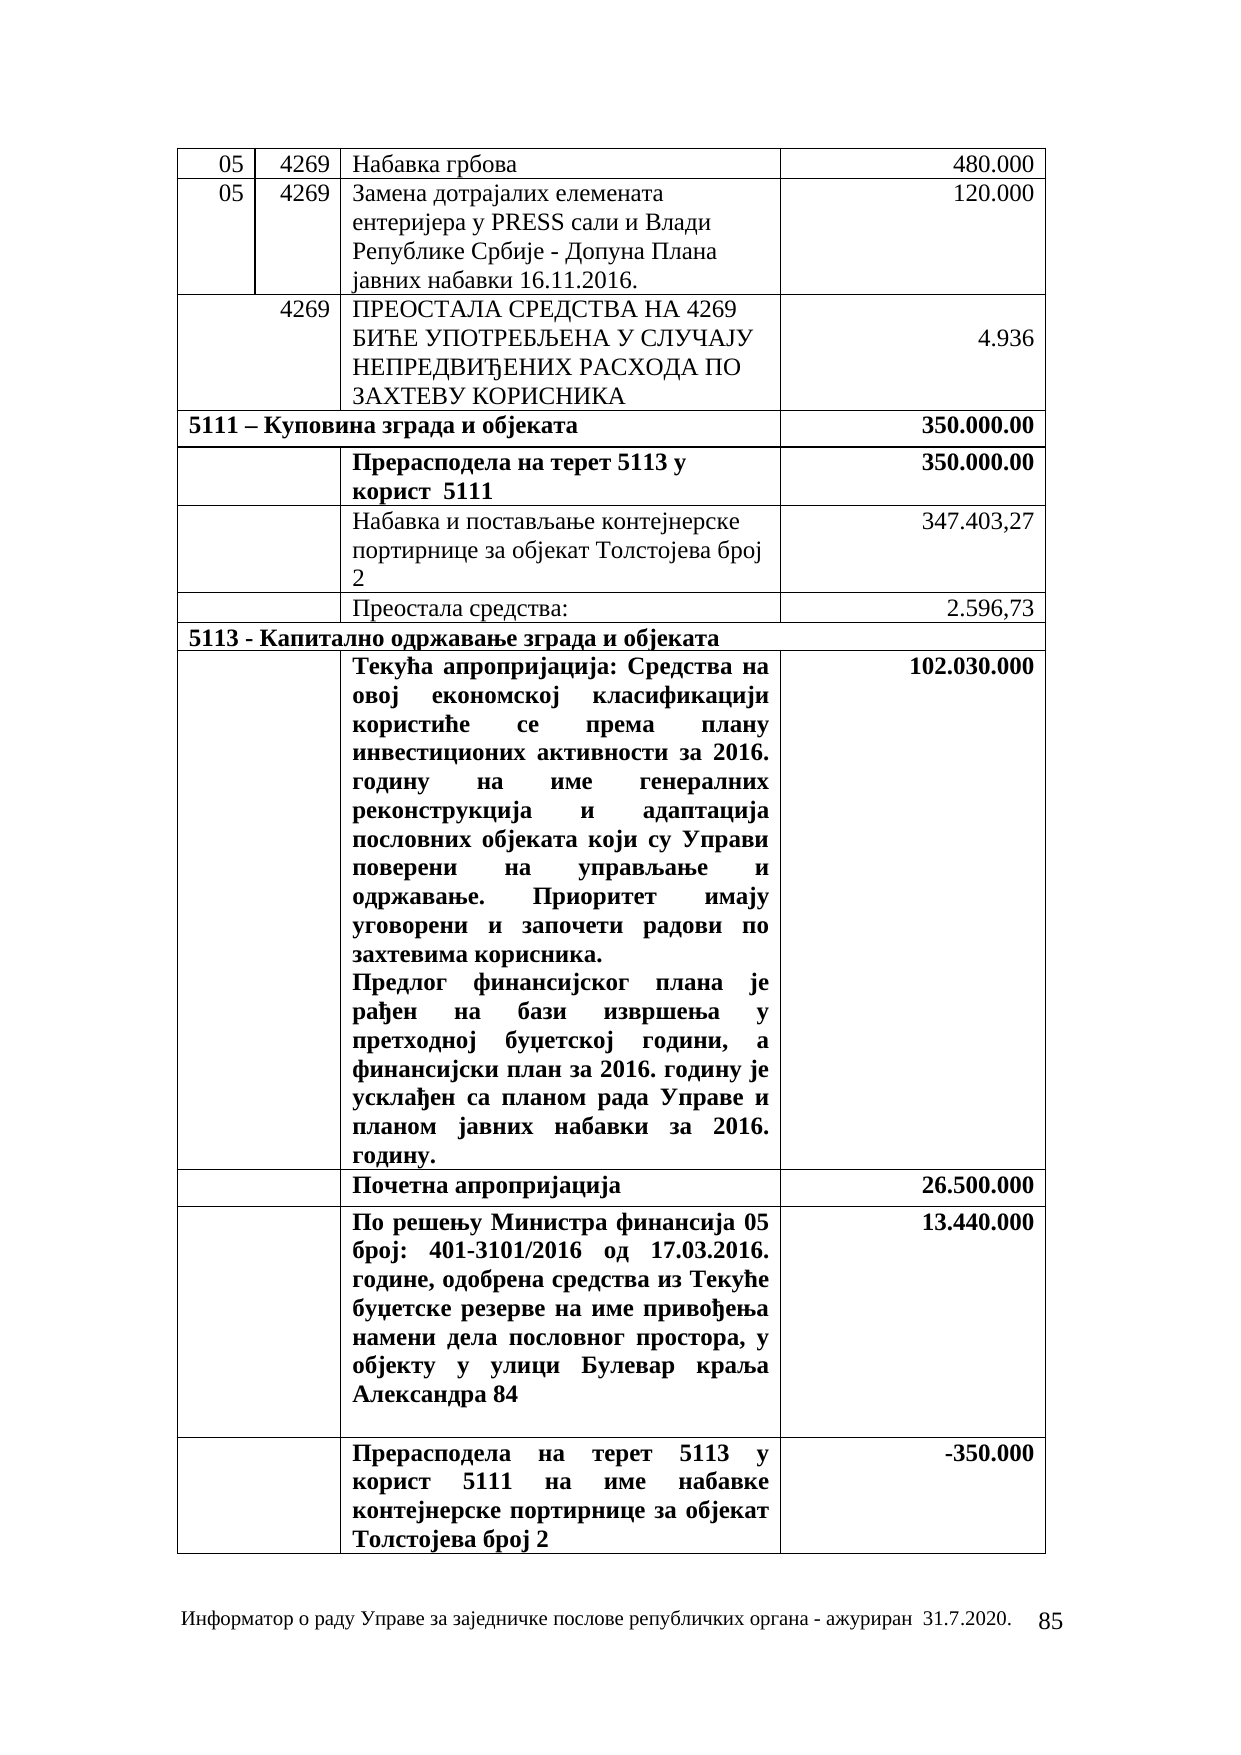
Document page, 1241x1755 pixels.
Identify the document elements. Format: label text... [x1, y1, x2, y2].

table_cell 2.596,73 [781, 593, 1045, 622]
table_cell [178, 593, 340, 622]
table_cell [178, 1207, 340, 1437]
table_cell 102.030.000 [781, 651, 1045, 1169]
table_cell [178, 651, 340, 1169]
table_cell [178, 506, 340, 592]
table_cell По решењу Министра финансија 05 број: 401-3101/2016 од 17.03.2016. године, одобрена средства из Текуће буџетске резерве на име привођења намени дела пословног простора, у објекту у улици Булевар краља Александра 84 [341, 1207, 780, 1437]
table_cell 4269 [256, 179, 340, 293]
table_cell 13.440.000 [781, 1207, 1045, 1437]
table_cell Почетна апропријација [341, 1170, 780, 1206]
table_cell Текућа апропријација: Средства на овој економској класификацији користиће се према плану инвестиционих активности за 2016. годину на име генералних реконструкција и адаптација пословних објеката који су Управи поверени на управљање и одржавање. Приоритет имају уговорени и започети радови по захтевима корисника. Предлог финансијског плана је рађен на бази извршења у претходној буџетској години, а финансијски план за 2016. годину је усклађен са планом рада Управе и планом јавних набавки за 2016. годину. [341, 651, 780, 1169]
table_cell Замена дотрајалих елемената ентеријера у PRESS сали и Влади Републике Србије - Допуна Плана јавних набавки 16.11.2016. [341, 179, 780, 293]
table_cell 5113 - Капитално одржавање зграда и објеката [178, 623, 1045, 650]
table_cell 350.000.00 [781, 411, 1045, 446]
table_cell Прерасподела на терет 5113 у корист 5111 [341, 448, 780, 505]
table_cell 05 [178, 179, 254, 293]
table_cell 5111 – Куповина зграда и објеката [178, 411, 780, 446]
table_cell 05 [178, 149, 254, 177]
table_cell Набавка и постављање контејнерске портирнице за објекат Толстојева број 2 [341, 506, 780, 592]
table_cell Преостала средства: [341, 593, 780, 622]
table_cell ПРЕОСТАЛА СРЕДСТВА НА 4269 БИЋЕ УПОТРЕБЉЕНА У СЛУЧАЈУ НЕПРЕДВИЂЕНИХ РАСХОДА ПО ЗАХТЕВУ КОРИСНИКА [341, 295, 780, 409]
table_cell -350.000 [781, 1438, 1045, 1553]
table_cell [178, 448, 340, 505]
table_cell 4.936 [781, 295, 1045, 409]
table_cell 480.000 [781, 149, 1045, 177]
table_cell 347.403,27 [781, 506, 1045, 592]
table_cell Набавка грбова [341, 149, 780, 177]
table_cell Прерасподела на терет 5113 у корист 5111 на име набавке контејнерске портирнице за објекат Толстојева број 2 [341, 1438, 780, 1553]
table_cell 350.000.00 [781, 448, 1045, 505]
table_cell 4269 [178, 295, 340, 409]
table_cell [178, 1438, 340, 1553]
table_cell 120.000 [781, 179, 1045, 293]
table_cell 4269 [256, 149, 340, 177]
table_cell 26.500.000 [781, 1170, 1045, 1206]
table_cell [178, 1170, 340, 1206]
